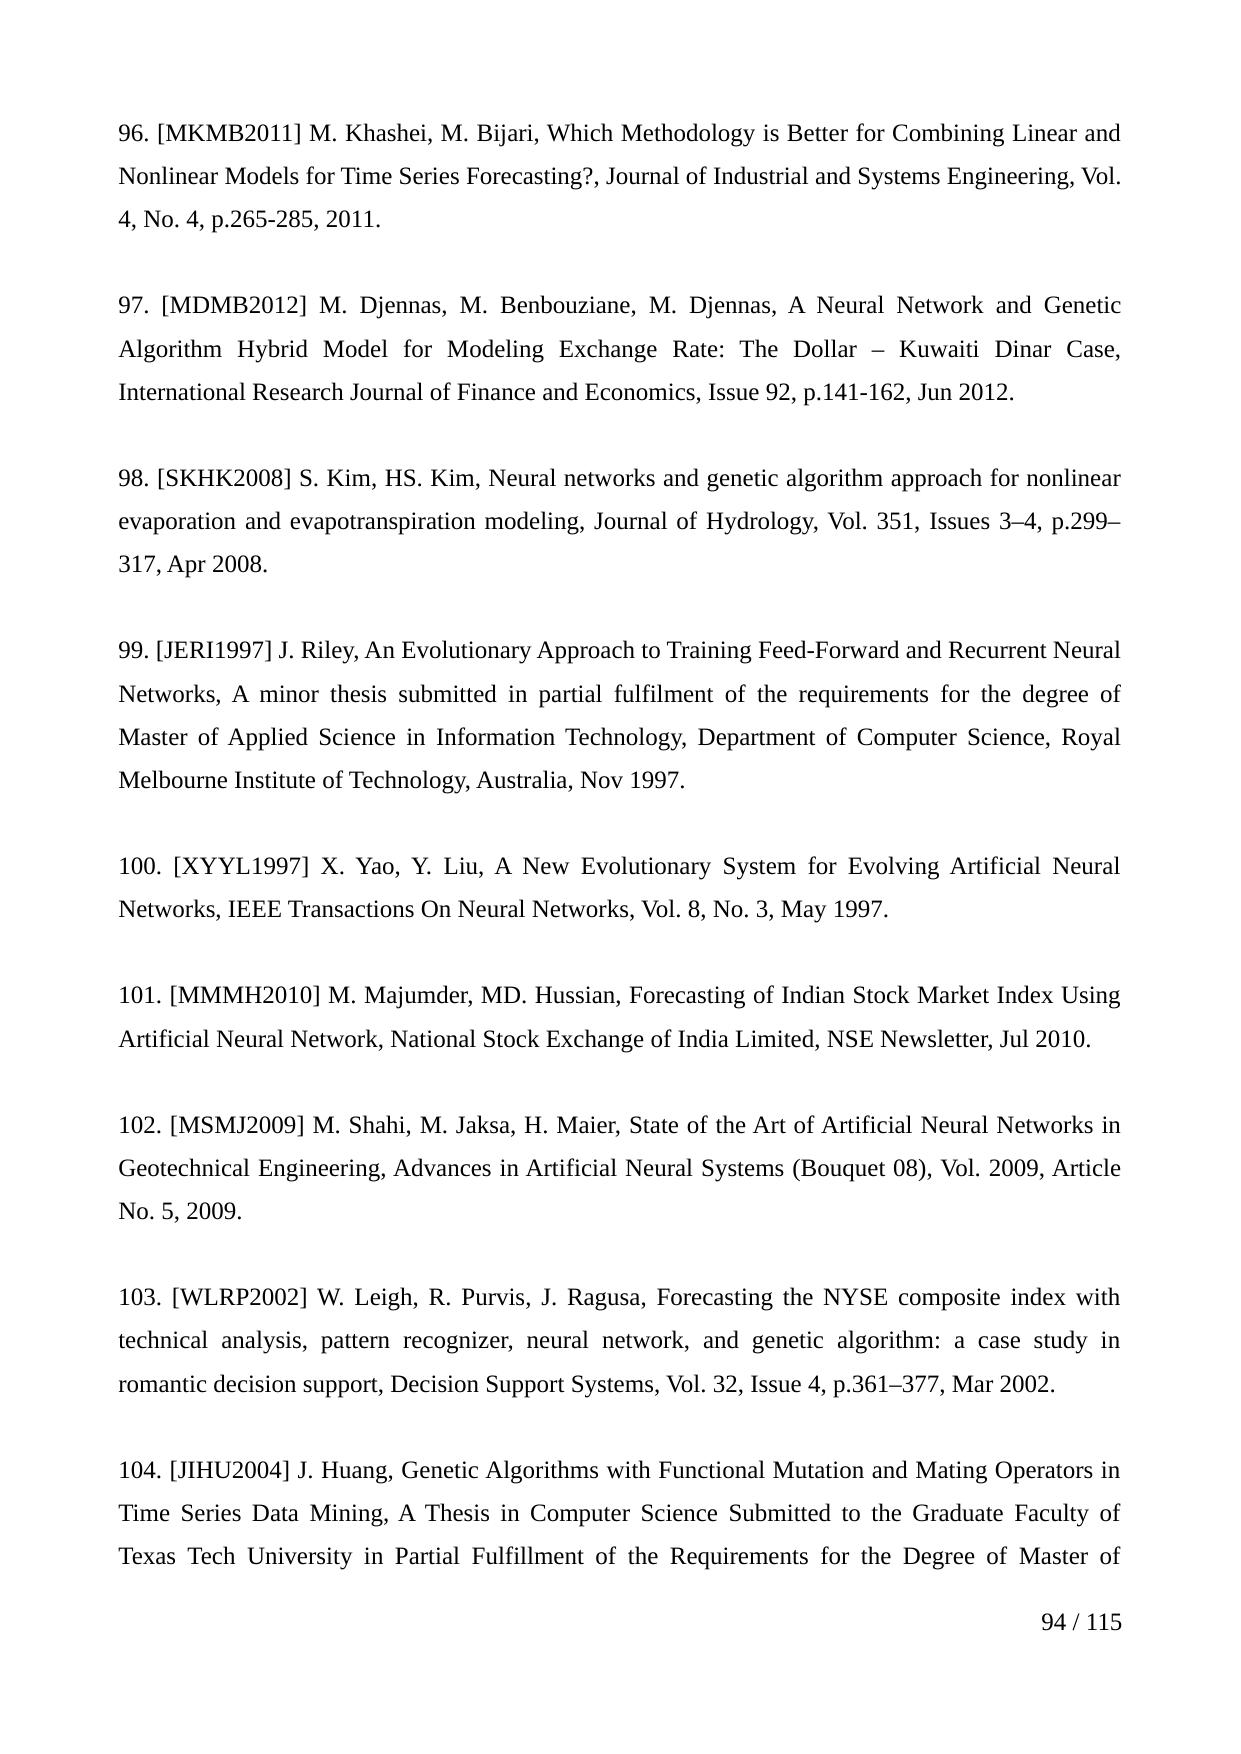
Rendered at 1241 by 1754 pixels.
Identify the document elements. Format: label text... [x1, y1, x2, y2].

text 99. [JERI1997] J. Riley, An Evolutionary Approach to Training Feed-Forward and Recurrent Neural Networks, A minor thesis submitted in partial fulfilment of the requirements for the degree of Master of Applied Science in Information Technology, Department of Computer Science, Royal Melbourne Institute of Technology, Australia, Nov 1997. [118, 636, 1122, 794]
text 101. [MMMH2010] M. Majumder, MD. Hussian, Forecasting of Indian Stock Market Index Using Artificial Neural Network, National Stock Exchange of India Limited, NSE Newsletter, Jul 2010. [118, 981, 1122, 1052]
text 98. [SKHK2008] S. Kim, HS. Kim, Neural networks and genetic algorithm approach for nonlinear evaporation and evapotranspiration modeling, Journal of Hydrology, Vol. 351, Issues 3–4, p.299–317, Apr 2008. [118, 463, 1122, 578]
text 102. [MSMJ2009] M. Shahi, M. Jaksa, H. Maier, State of the Art of Artificial Neural Networks in Geotechnical Engineering, Advances in Artificial Neural Systems (Bouquet 08), Vol. 2009, Article No. 5, 2009. [118, 1110, 1122, 1225]
text 104. [JIHU2004] J. Huang, Genetic Algorithms with Functional Mutation and Mating Operators in Time Series Data Mining, A Thesis in Computer Science Submitted to the Graduate Faculty of Texas Tech University in Partial Fulfillment of the Requirements for the Degree of Master of [118, 1455, 1122, 1570]
text 97. [MDMB2012] M. Djennas, M. Benbouziane, M. Djennas, A Neural Network and Genetic Algorithm Hybrid Model for Modeling Exchange Rate: The Dollar – Kuwaiti Dinar Case, International Research Journal of Finance and Economics, Issue 92, p.141-162, Jun 2012. [118, 291, 1122, 406]
text 103. [WLRP2002] W. Leigh, R. Purvis, J. Ragusa, Forecasting the NYSE composite index with technical analysis, pattern recognizer, neural network, and genetic algorithm: a case study in romantic decision support, Decision Support Systems, Vol. 32, Issue 4, p.361–377, Mar 2002. [118, 1282, 1122, 1397]
text 100. [XYYL1997] X. Yao, Y. Liu, A New Evolutionary System for Evolving Artificial Neural Networks, IEEE Transactions On Neural Networks, Vol. 8, No. 3, May 1997. [118, 851, 1122, 923]
text 96. [MKMB2011] M. Khashei, M. Bijari, Which Methodology is Better for Combining Linear and Nonlinear Models for Time Series Forecasting?, Journal of Industrial and Systems Engineering, Vol. 4, No. 4, p.265-285, 2011. [118, 118, 1122, 233]
